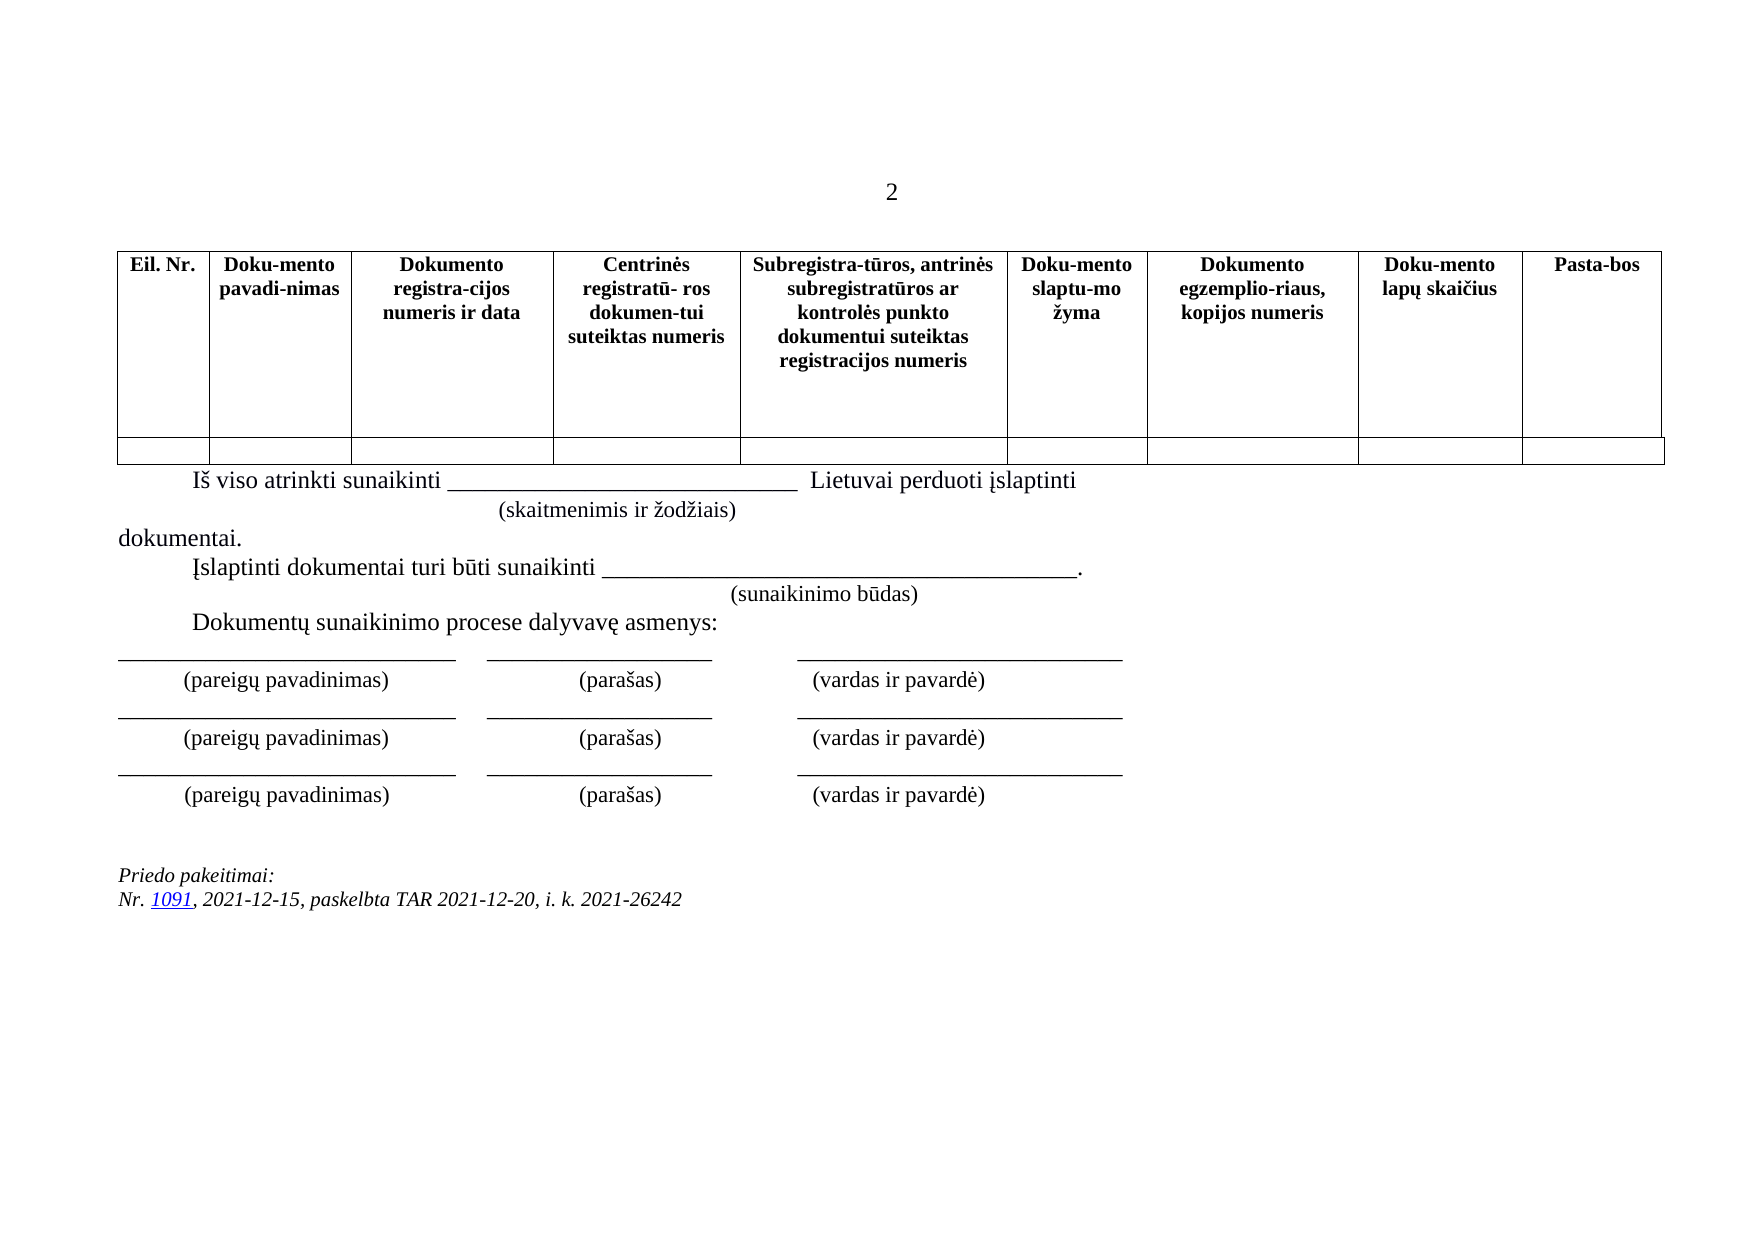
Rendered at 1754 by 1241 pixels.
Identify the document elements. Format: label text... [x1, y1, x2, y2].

table_cell [741, 438, 1007, 464]
table_header Subregistra-tūros, antrinės subregistratūros ar kontrolės punkto dokumentui suteiktas registracijos numeris [741, 252, 1007, 437]
table_header Eil. Nr. [118, 252, 209, 437]
table_cell [554, 438, 740, 464]
text dokumentai. [118, 523, 1665, 552]
table_header Dokumento egzemplio-riaus, kopijos numeris [1148, 252, 1358, 437]
text (sunaikinimo būdas) [118, 580, 1665, 607]
table_cell [1008, 438, 1147, 464]
table_header Doku-mento slaptu-mo žyma [1008, 252, 1147, 437]
text Iš viso atrinkti sunaikinti ____________________________ Lietuvai perduoti įslaptinti [118, 465, 1665, 494]
table_header Doku-mento lapų skaičius [1359, 252, 1522, 437]
table_header Dokumento registra-cijos numeris ir data [352, 252, 553, 437]
table_header Centrinės registratū- ros dokumen-tui suteiktas numeris [554, 252, 740, 437]
text Nr. 1091, 2021-12-15, paskelbta TAR 2021-12-20, i. k. 2021-26242 [118, 887, 1665, 911]
text Įslaptinti dokumentai turi būti sunaikinti ______________________________________. [118, 552, 1665, 580]
text ___________________________ __________________ __________________________ [118, 750, 1665, 779]
text Priedo pakeitimai: [118, 863, 1665, 887]
table_cell [1148, 438, 1358, 464]
text ___________________________ __________________ __________________________ [118, 635, 1665, 664]
table_cell [352, 438, 553, 464]
table_cell [1523, 438, 1664, 464]
table_header Doku-mento pavadi-nimas [210, 252, 351, 437]
table_header Pasta-bos [1523, 252, 1661, 437]
text (pareigų pavadinimas) (parašas) (vardas ir pavardė) [118, 664, 1606, 693]
text ___________________________ __________________ __________________________ [118, 693, 1665, 722]
text (pareigų pavadinimas) (parašas) (vardas ir pavardė) [118, 722, 1606, 750]
text (skaitmenimis ir žodžiais) [118, 494, 1665, 523]
text Dokumentų sunaikinimo procese dalyvavę asmenys: [118, 607, 1665, 635]
table_cell [1359, 438, 1522, 464]
table_cell [118, 438, 209, 464]
text (pareigų pavadinimas) (parašas) (vardas ir pavardė) [118, 779, 1606, 808]
table_cell [210, 438, 351, 464]
